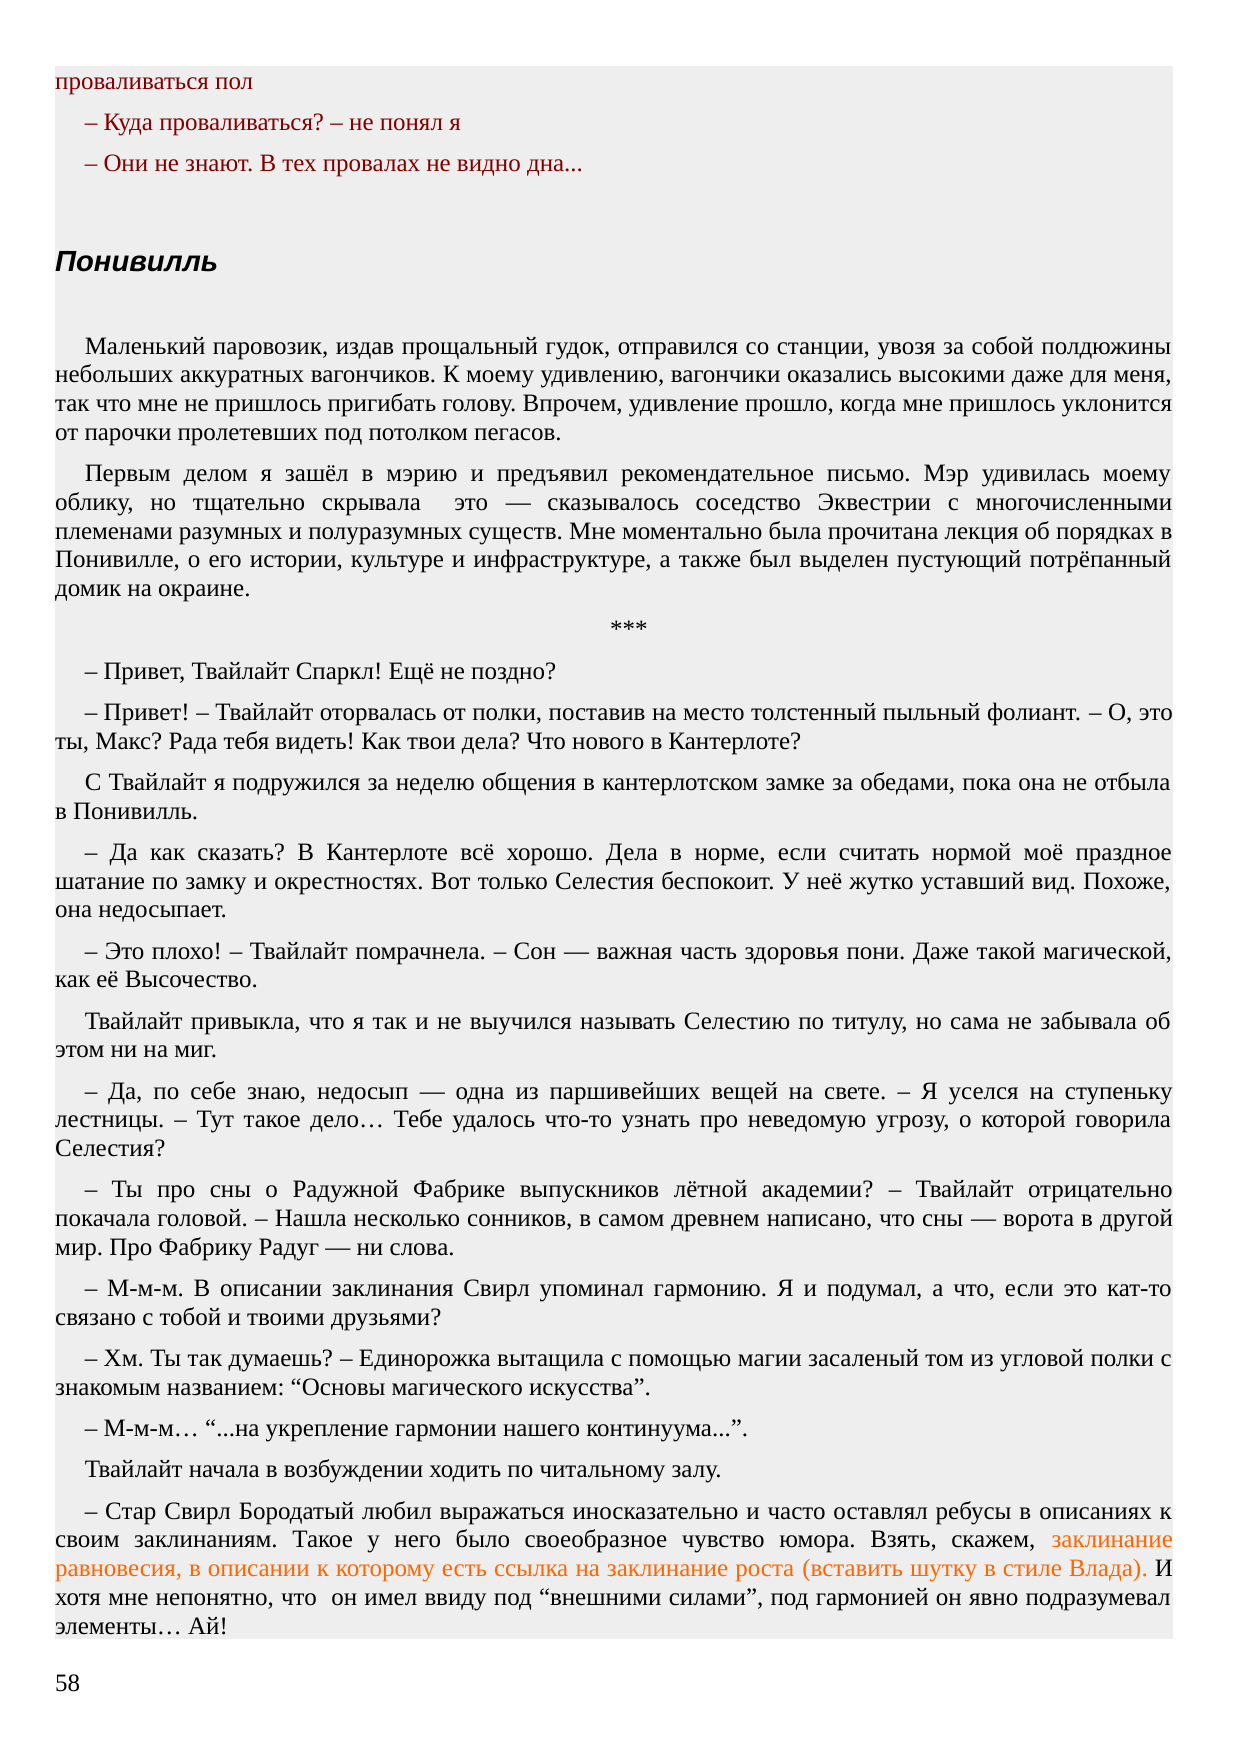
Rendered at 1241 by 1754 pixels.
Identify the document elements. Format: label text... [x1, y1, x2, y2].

text – Куда проваливаться? – не понял я [55, 107, 1173, 136]
text – Да как сказать? В Кантерлоте всё хорошо. Дела в норме, если считать нормой моё праздное шатание по замку и окрестностях. Вот только Селестия беспокоит. У неё жутко уставший вид. Похоже, она недосыпает. [55, 837, 1173, 923]
text – Привет, Твайлайт Спаркл! Ещё не поздно? [55, 656, 1173, 684]
text – Хм. Ты так думаешь? – Единорожка вытащила с помощью магии засаленый том из угловой полки с знакомым названием: “Основы магического искусства”. [55, 1343, 1173, 1401]
text *** [55, 614, 1173, 643]
text – Это плохо! – Твайлайт помрачнела. – Сон — важная часть здоровья пони. Даже такой магической, как её Высочество. [55, 936, 1173, 993]
text Первым делом я зашёл в мэрию и предъявил рекомендательное письмо. Мэр удивилась моему облику, но тщательно скрывала это — сказывалось соседство Эквестрии с многочисленными племенами разумных и полуразумных существ. Мне моментально была прочитана лекция об порядках в Понивилле, о его истории, культуре и инфраструктуре, а также был выделен пустующий потрёпанный домик на окраине. [55, 458, 1173, 602]
text – Привет! – Твайлайт оторвалась от полки, поставив на место толстенный пыльный фолиант. – О, это ты, Макс? Рада тебя видеть! Как твои дела? Что нового в Кантерлоте? [55, 697, 1173, 754]
text – Они не знают. В тех провалах не видно дна... [55, 148, 1173, 177]
text – Да, по себе знаю, недосып — одна из паршивейших вещей на свете. – Я уселся на ступеньку лестницы. – Тут такое дело… Тебе удалось что-то узнать про неведомую угрозу, о которой говорила Селестия? [55, 1076, 1173, 1162]
subtitle Понивилль [55, 243, 1173, 277]
text проваливаться пол [55, 66, 1173, 95]
text Твайлайт начала в возбуждении ходить по читальному залу. [55, 1454, 1173, 1483]
text – Стар Свирл Бородатый любил выражаться иносказательно и часто оставлял ребусы в описаниях к своим заклинаниям. Такое у него было своеобразное чувство юмора. Взять, скажем, заклинание равновесия, в описании к которому есть ссылка на заклинание роста (вставить шутку в стиле Влада). И хотя мне непонятно, что он имел ввиду под “внешними силами”, под гармонией он явно подразумевал элементы… Ай! [55, 1496, 1173, 1639]
text – М-м-м… “...на укрепление гармонии нашего континуума...”. [55, 1413, 1173, 1442]
text – Ты про сны о Радужной Фабрике выпускников лётной академии? – Твайлайт отрицательно покачала головой. – Нашла несколько сонников, в самом древнем написано, что сны — ворота в другой мир. Про Фабрику Радуг — ни слова. [55, 1174, 1173, 1261]
text – М-м-м. В описании заклинания Свирл упоминал гармонию. Я и подумал, а что, если это кат-то связано с тобой и твоими друзьями? [55, 1273, 1173, 1331]
text С Твайлайт я подружился за неделю общения в кантерлотском замке за обедами, пока она не отбыла в Понивилль. [55, 767, 1173, 824]
text Твайлайт привыкла, что я так и не выучился называть Селестию по титулу, но сама не забывала об этом ни на миг. [55, 1006, 1173, 1063]
text Маленький паровозик, издав прощальный гудок, отправился со станции, увозя за собой полдюжины небольших аккуратных вагончиков. К моему удивлению, вагончики оказались высокими даже для меня, так что мне не пришлось пригибать голову. Впрочем, удивление прошло, когда мне пришлось уклонится от парочки пролетевших под потолком пегасов. [55, 331, 1173, 446]
